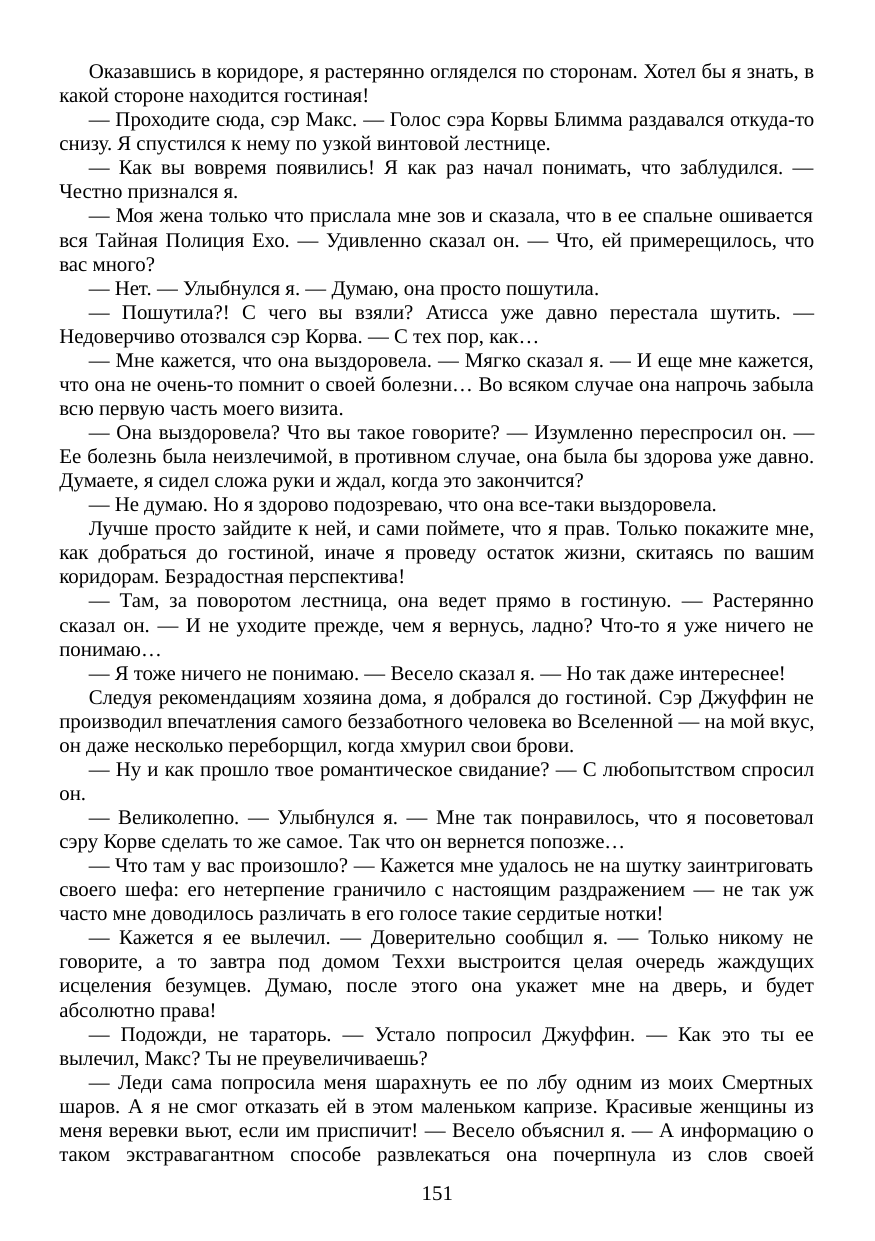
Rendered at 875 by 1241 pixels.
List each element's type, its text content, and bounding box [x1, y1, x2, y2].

text — Кажется я ее вылечил. — Доверительно сообщил я. — Только никому не говорите, а то завтра под домом Теххи выстроится целая очередь жаждущих исцеления безумцев. Думаю, после этого она укажет мне на дверь, и будет абсолютно права! [59, 925, 815, 1022]
text — Там, за поворотом лестница, она ведет прямо в гостиную. — Растерянно сказал он. — И не уходите прежде, чем я вернусь, ладно? Что-то я уже ничего не понимаю… [59, 588, 815, 661]
text Оказавшись в коридоре, я растерянно огляделся по сторонам. Хотел бы я знать, в какой стороне находится гостиная! [59, 59, 815, 107]
text — Как вы вовремя появились! Я как раз начал понимать, что заблудился. — Честно признался я. [59, 155, 815, 203]
text — Нет. — Улыбнулся я. — Думаю, она просто пошутила. [59, 276, 815, 300]
text — Ну и как прошло твое романтическое свидание? — С любопытством спросил он. [59, 757, 815, 805]
text — Мне кажется, что она выздоровела. — Мягко сказал я. — И еще мне кажется, что она не очень-то помнит о своей болезни… Во всяком случае она напрочь забыла всю первую часть моего визита. [59, 348, 815, 420]
text — Моя жена только что прислала мне зов и сказала, что в ее спальне ошивается вся Тайная Полиция Ехо. — Удивленно сказал он. — Что, ей примерещилось, что вас много? [59, 203, 815, 276]
text Следуя рекомендациям хозяина дома, я добрался до гостиной. Сэр Джуффин не производил впечатления самого беззаботного человека во Вселенной — на мой вкус, он даже несколько переборщил, когда хмурил свои брови. [59, 685, 815, 757]
text — Великолепно. — Улыбнулся я. — Мне так понравилось, что я посоветовал сэру Корве сделать то же самое. Так что он вернется попозже… [59, 805, 815, 853]
text — Леди сама попросила меня шарахнуть ее по лбу одним из моих Смертных шаров. А я не смог отказать ей в этом маленьком капризе. Красивые женщины из меня веревки вьют, если им приспичит! — Весело объяснил я. — А информацию о таком экстравагантном способе развлекаться она почерпнула из слов своей [59, 1070, 815, 1166]
text — Пошутила?! С чего вы взяли? Атисса уже давно перестала шутить. — Недоверчиво отозвался сэр Корва. — С тех пор, как… [59, 300, 815, 348]
text Лучше просто зайдите к ней, и сами поймете, что я прав. Только покажите мне, как добраться до гостиной, иначе я проведу остаток жизни, скитаясь по вашим коридорам. Безрадостная перспектива! [59, 516, 815, 588]
text — Не думаю. Но я здорово подозреваю, что она все-таки выздоровела. [59, 492, 815, 516]
text — Что там у вас произошло? — Кажется мне удалось не на шутку заинтриговать своего шефа: его нетерпение граничило с настоящим раздражением — не так уж часто мне доводилось различать в его голосе такие сердитые нотки! [59, 853, 815, 925]
text — Я тоже ничего не понимаю. — Весело сказал я. — Но так даже интереснее! [59, 661, 815, 685]
text — Она выздоровела? Что вы такое говорите? — Изумленно переспросил он. — Ее болезнь была неизлечимой, в противном случае, она была бы здорова уже давно. Думаете, я сидел сложа руки и ждал, когда это закончится? [59, 420, 815, 492]
text — Проходите сюда, сэр Макс. — Голос сэра Корвы Блимма раздавался откуда-то снизу. Я спустился к нему по узкой винтовой лестнице. [59, 107, 815, 155]
text — Подожди, не тараторь. — Устало попросил Джуффин. — Как это ты ее вылечил, Макс? Ты не преувеличиваешь? [59, 1022, 815, 1070]
